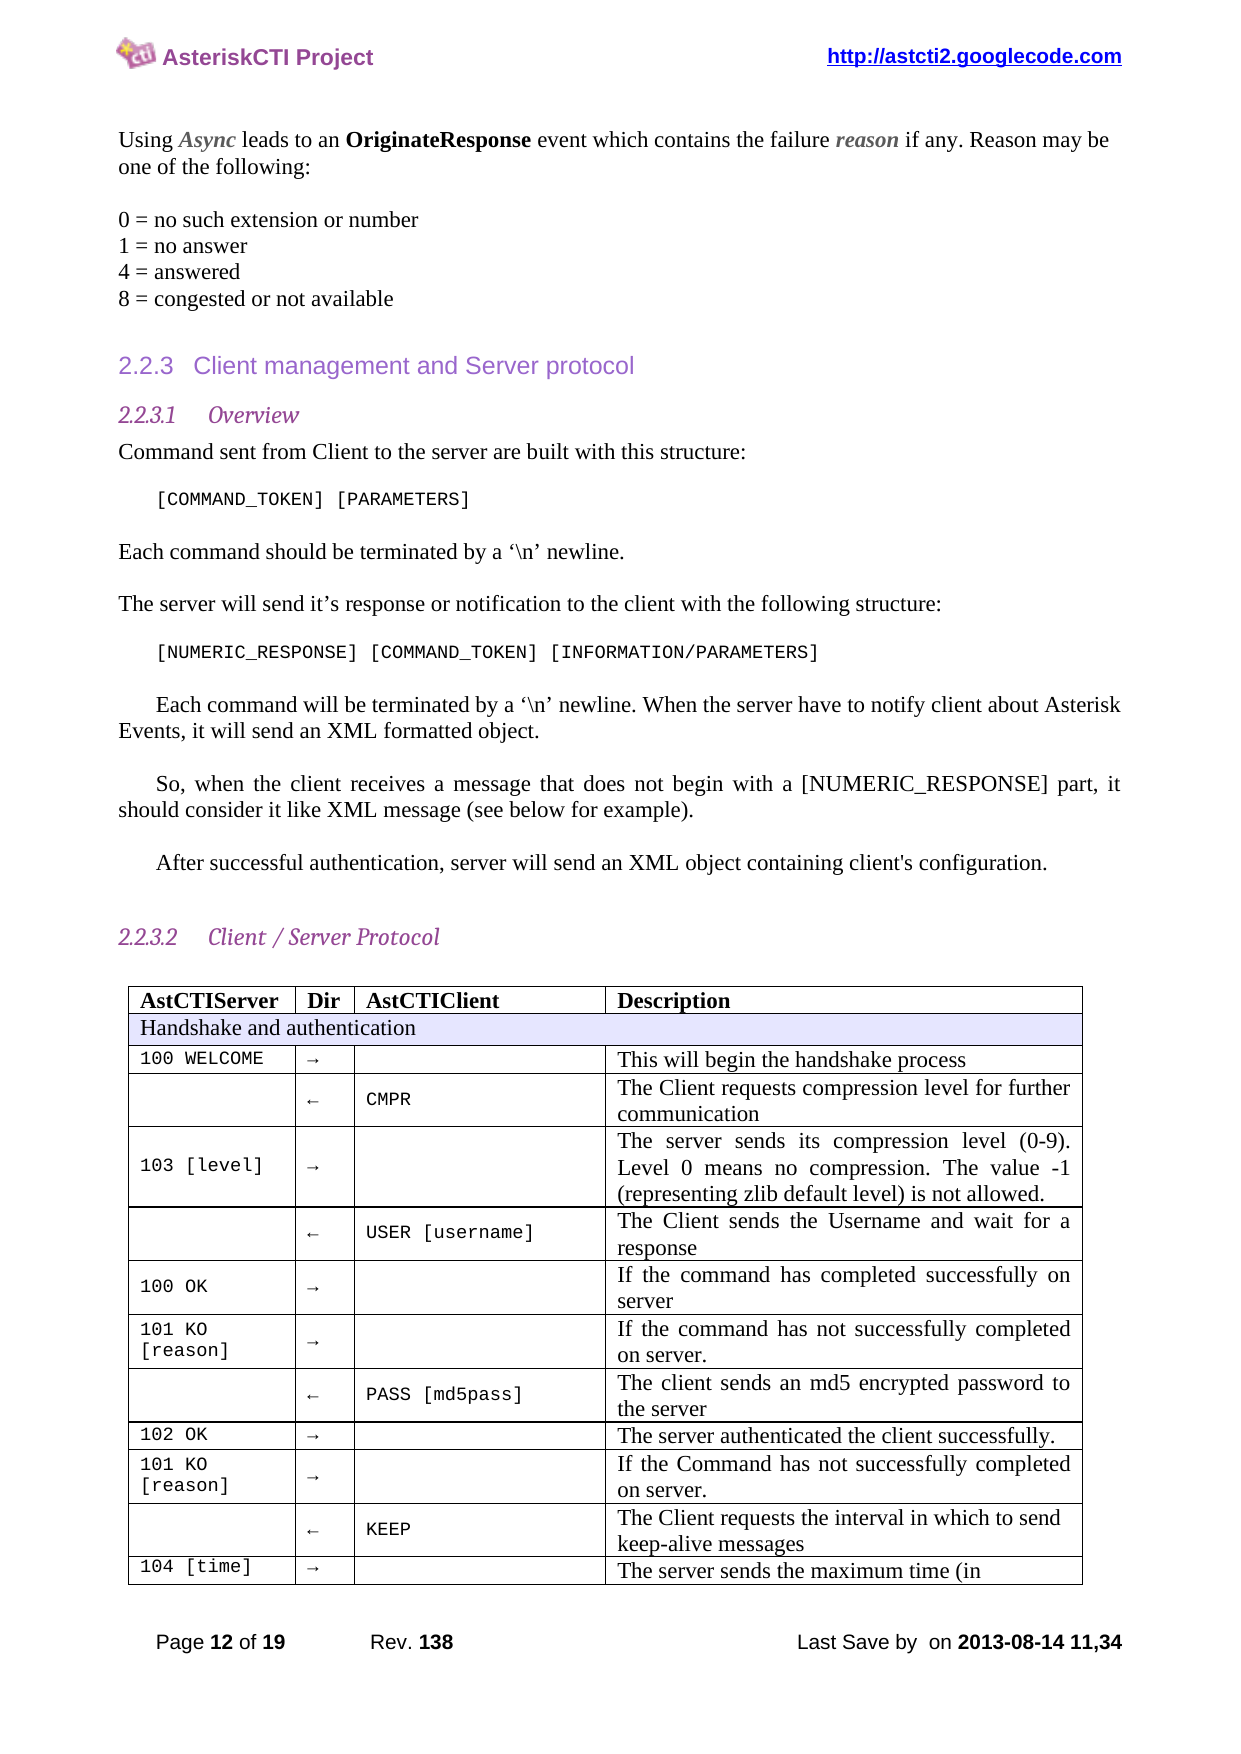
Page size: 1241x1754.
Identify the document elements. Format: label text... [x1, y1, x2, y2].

table_cell 101 KO [reason] [129, 1315, 295, 1368]
table_cell The Client requests the interval in which to send keep-alive messages [606, 1504, 1082, 1556]
table_cell This will begin the handshake process [606, 1046, 1082, 1072]
table_cell If the command has completed successfully on server [606, 1261, 1082, 1314]
table_cell → [296, 1046, 354, 1072]
table_cell 101 KO [reason] [129, 1450, 295, 1502]
text So, when the client receives a message that does not begin with a [NUMERIC_RESPONSE] part, it should consider it like XML message (see below for example). [118, 770, 1122, 823]
table_cell [129, 1074, 295, 1126]
table_cell 100 WELCOME [129, 1046, 295, 1072]
text [COMMAND_TOKEN] [PARAMETERS] [118, 490, 1122, 511]
table_cell [355, 1127, 605, 1206]
table_cell [355, 1423, 605, 1449]
text Each command will be terminated by a ‘\n’ newline. When the server have to notify client about Asterisk Events, it will send an XML formatted object. [118, 691, 1122, 743]
subtitle Overview [118, 401, 1122, 429]
table_cell [355, 1261, 605, 1314]
table_cell ← [296, 1208, 354, 1260]
table_cell The Client sends the Username and wait for a response [606, 1208, 1082, 1260]
table_cell 104 [time] [129, 1557, 295, 1584]
table_cell [129, 1504, 295, 1556]
table_cell If the command has not successfully completed on server. [606, 1315, 1082, 1368]
table_cell [355, 1450, 605, 1502]
table_cell → [296, 1315, 354, 1368]
table_header AstCTIServer [129, 987, 295, 1013]
table_cell → [296, 1423, 354, 1449]
table_cell PASS [md5pass] [355, 1369, 605, 1421]
table_cell The Client requests compression level for further communication [606, 1074, 1082, 1126]
text Each command should be terminated by a ‘\n’ newline. [118, 538, 1122, 564]
table_cell 100 OK [129, 1261, 295, 1314]
subtitle Client management and Server protocol [118, 351, 1122, 380]
table_cell [129, 1208, 295, 1260]
text [NUMERIC_RESPONSE] [COMMAND_TOKEN] [INFORMATION/PARAMETERS] [118, 643, 1122, 664]
table_cell 103 [level] [129, 1127, 295, 1206]
table_cell ← [296, 1074, 354, 1126]
text The server will send it’s response or notification to the client with the following structure: [118, 591, 1122, 617]
table_cell If the Command has not successfully completed on server. [606, 1450, 1082, 1502]
table_cell The client sends an md5 encrypted password to the server [606, 1369, 1082, 1421]
table_cell KEEP [355, 1504, 605, 1556]
table_cell [129, 1369, 295, 1421]
table_cell The server sends its compression level (0-9). Level 0 means no compression. The value -1 (representing zlib default level) is not allowed. [606, 1127, 1082, 1206]
table_cell The server sends the maximum time (in [606, 1557, 1082, 1584]
table_cell [355, 1315, 605, 1368]
table_cell CMPR [355, 1074, 605, 1126]
table_cell [355, 1046, 605, 1072]
text After successful authentication, server will send an XML object containing client's configuration. [118, 849, 1122, 875]
table_cell Handshake and authentication [129, 1014, 1082, 1045]
table_cell 102 OK [129, 1423, 295, 1449]
table_header Description [606, 987, 1082, 1013]
table_cell → [296, 1127, 354, 1206]
table_cell → [296, 1261, 354, 1314]
table_cell USER [username] [355, 1208, 605, 1260]
table_cell → [296, 1557, 354, 1584]
table_header AstCTIClient [355, 987, 605, 1013]
text Command sent from Client to the server are built with this structure: [118, 438, 1122, 464]
table_cell → [296, 1450, 354, 1502]
table_cell The server authenticated the client successfully. [606, 1423, 1082, 1449]
table_cell ← [296, 1504, 354, 1556]
table_cell [355, 1557, 605, 1584]
picture [116, 34, 157, 74]
subtitle Client / Server Protocol [118, 922, 1122, 951]
table_cell ← [296, 1369, 354, 1421]
table_header Dir [296, 987, 354, 1013]
text Using Async leads to an OriginateResponse event which contains the failure reason if any. Reason may be one of the following: 0 = no such extension or number 1 = no answer 4 = answered 8 = congested or not available [118, 127, 1122, 311]
